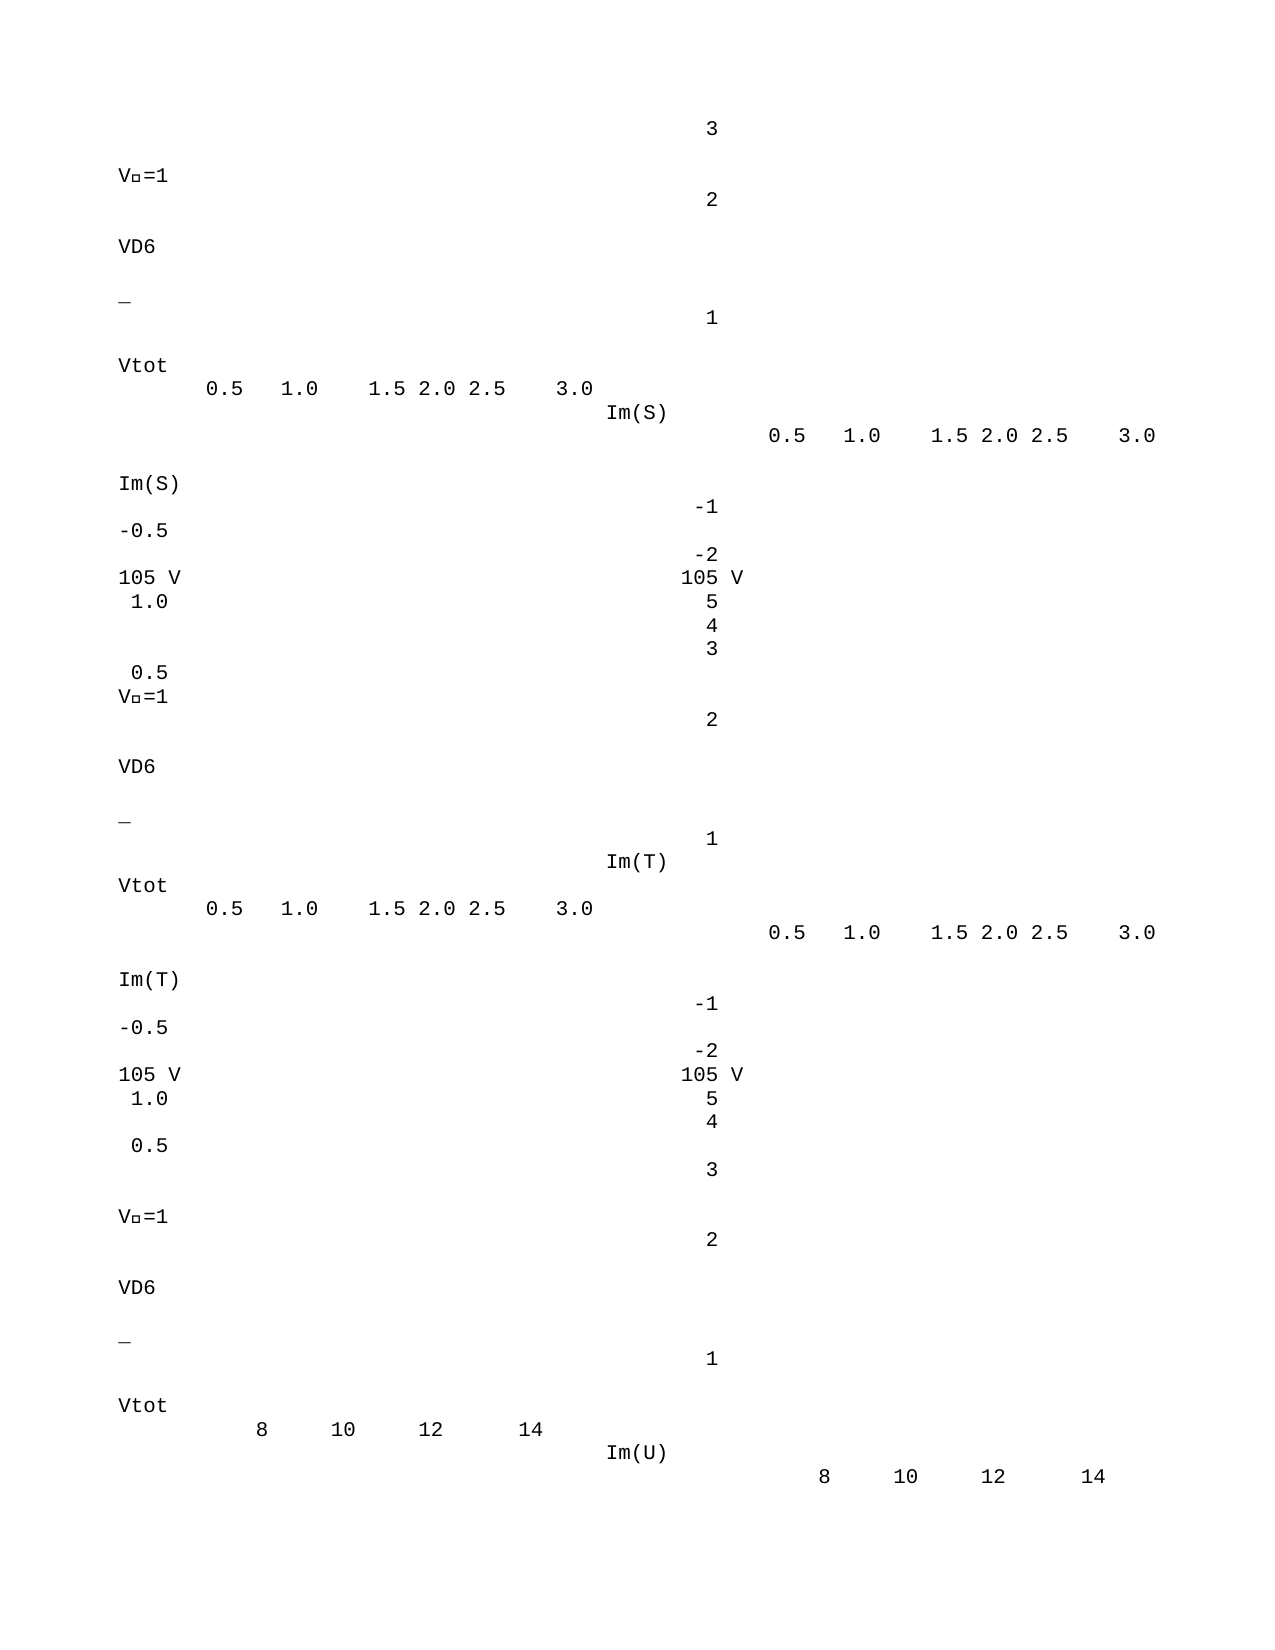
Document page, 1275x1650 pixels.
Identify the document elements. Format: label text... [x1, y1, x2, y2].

text 3 [118, 1158, 1157, 1182]
text 105 V 105 V [118, 1064, 1157, 1088]
text 1 [118, 1348, 1157, 1371]
text 2 [118, 709, 1157, 733]
text 0.5 1.0 1.5 2.0 2.5 3.0 [118, 922, 1157, 946]
text 0.5 1.0 1.5 2.0 2.5 3.0 [118, 426, 1157, 449]
text V=1 [118, 1182, 1157, 1229]
text -0.5 [118, 1017, 1157, 1040]
text 105 V 105 V [118, 567, 1157, 591]
text V=1 [118, 142, 1157, 189]
text -0.5 [118, 520, 1157, 544]
text 8 10 12 14 [118, 1466, 1157, 1489]
text Im(S) [118, 449, 1157, 496]
text 1 [118, 307, 1157, 331]
text Im(T) Vtot [118, 851, 1157, 898]
text 2 [118, 189, 1157, 213]
text VD6 [118, 1253, 1157, 1300]
text Im(T) [118, 946, 1157, 993]
text 3 [118, 638, 1157, 662]
text Im(S) [118, 402, 1157, 426]
text [118, 1489, 1157, 1513]
text 0.5 1.0 1.5 2.0 2.5 3.0 [118, 378, 1157, 402]
text 1.0 5 [118, 591, 1157, 615]
text _ [118, 780, 1157, 827]
text -2 [118, 544, 1157, 567]
text 1.0 5 [118, 1088, 1157, 1111]
text -2 [118, 1040, 1157, 1064]
text Vtot [118, 1371, 1157, 1419]
text 4 [118, 1111, 1157, 1135]
text VD6 [118, 213, 1157, 260]
text VD6 [118, 733, 1157, 780]
text 0.5 [118, 1135, 1157, 1158]
text Vtot [118, 331, 1157, 378]
text 2 [118, 1229, 1157, 1253]
text -1 [118, 496, 1157, 520]
text 3 [118, 118, 1157, 142]
text _ [118, 1300, 1157, 1348]
text Im(U) [118, 1442, 1157, 1466]
text 8 10 12 14 [118, 1419, 1157, 1442]
text 1 [118, 827, 1157, 851]
text 0.5 1.0 1.5 2.0 2.5 3.0 [118, 898, 1157, 922]
text 0.5 V=1 [118, 662, 1157, 709]
text _ [118, 260, 1157, 307]
text 4 [118, 615, 1157, 638]
text -1 [118, 993, 1157, 1017]
